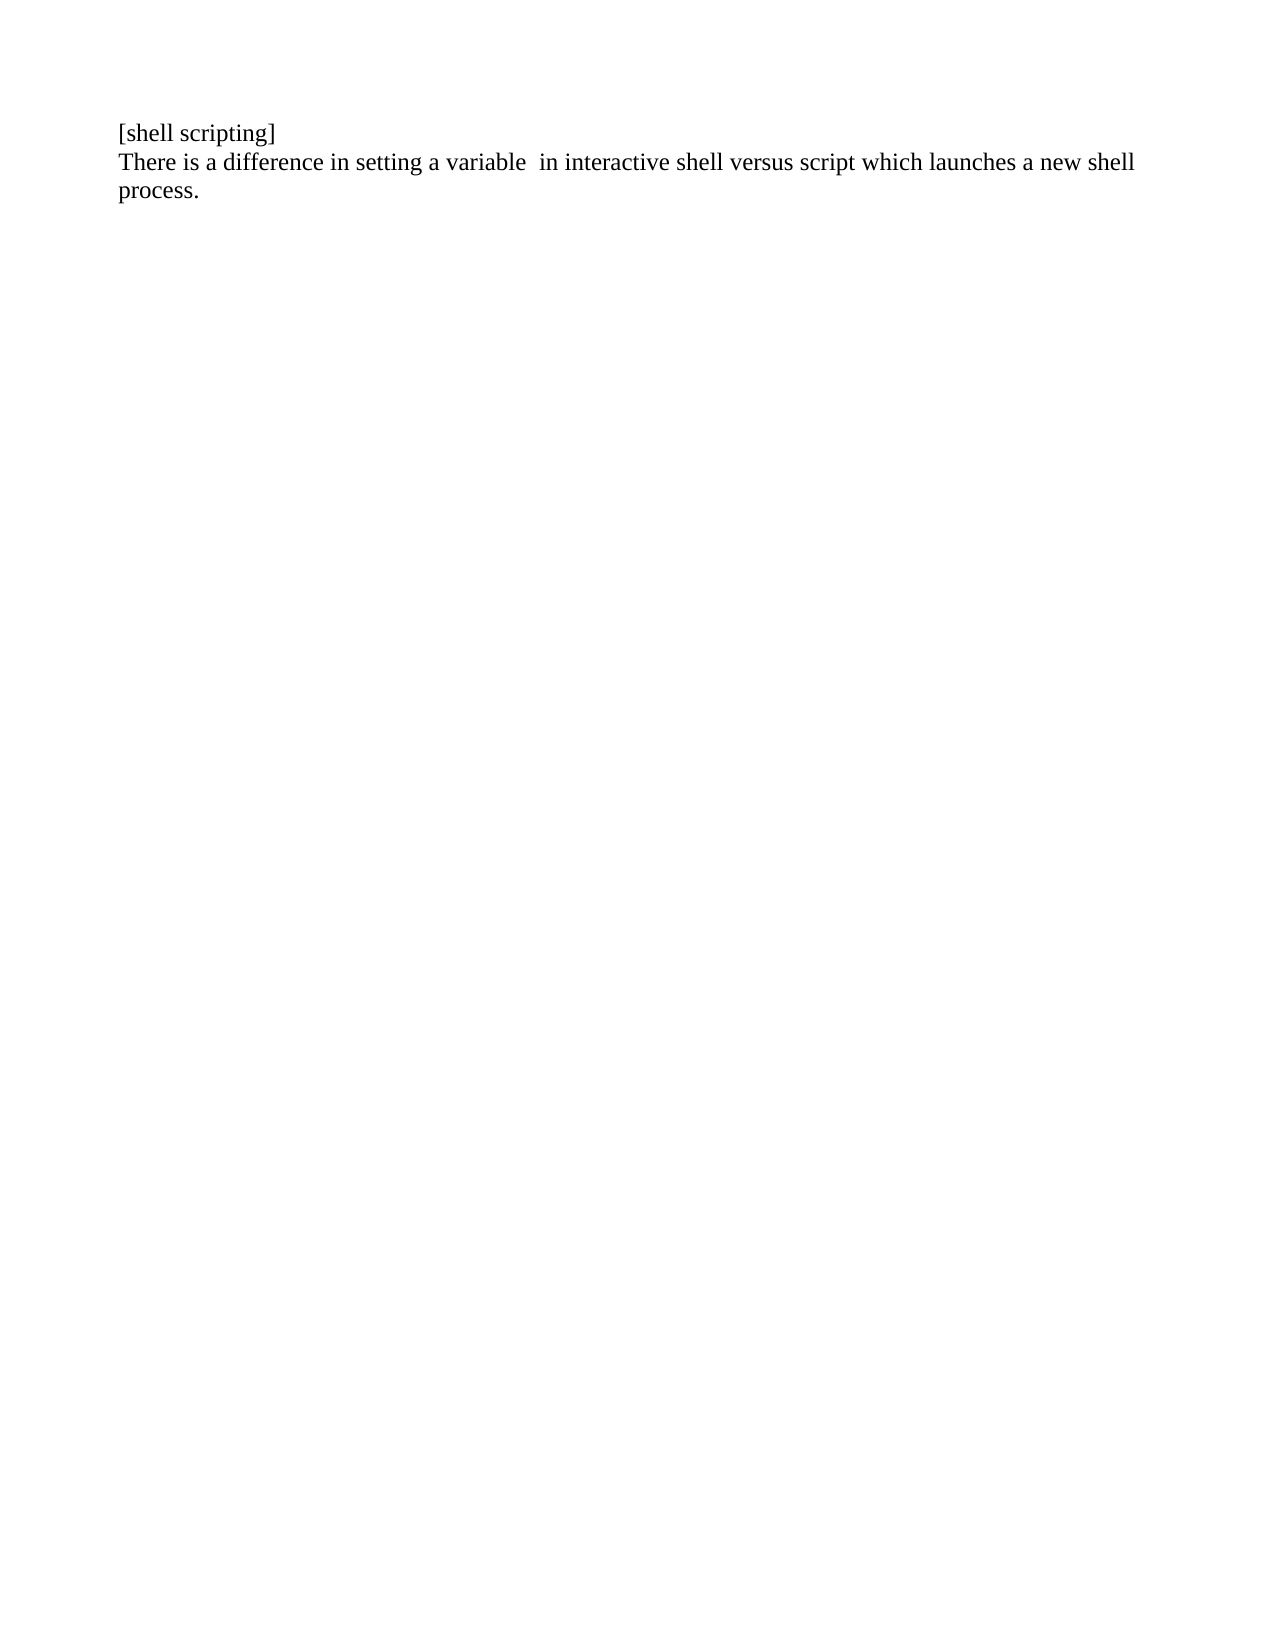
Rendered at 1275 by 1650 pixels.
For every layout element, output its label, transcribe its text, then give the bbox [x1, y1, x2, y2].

text There is a difference in setting a variable in interactive shell versus script which launches a new shell process. [118, 147, 1157, 204]
text [shell scripting] [118, 118, 1157, 147]
